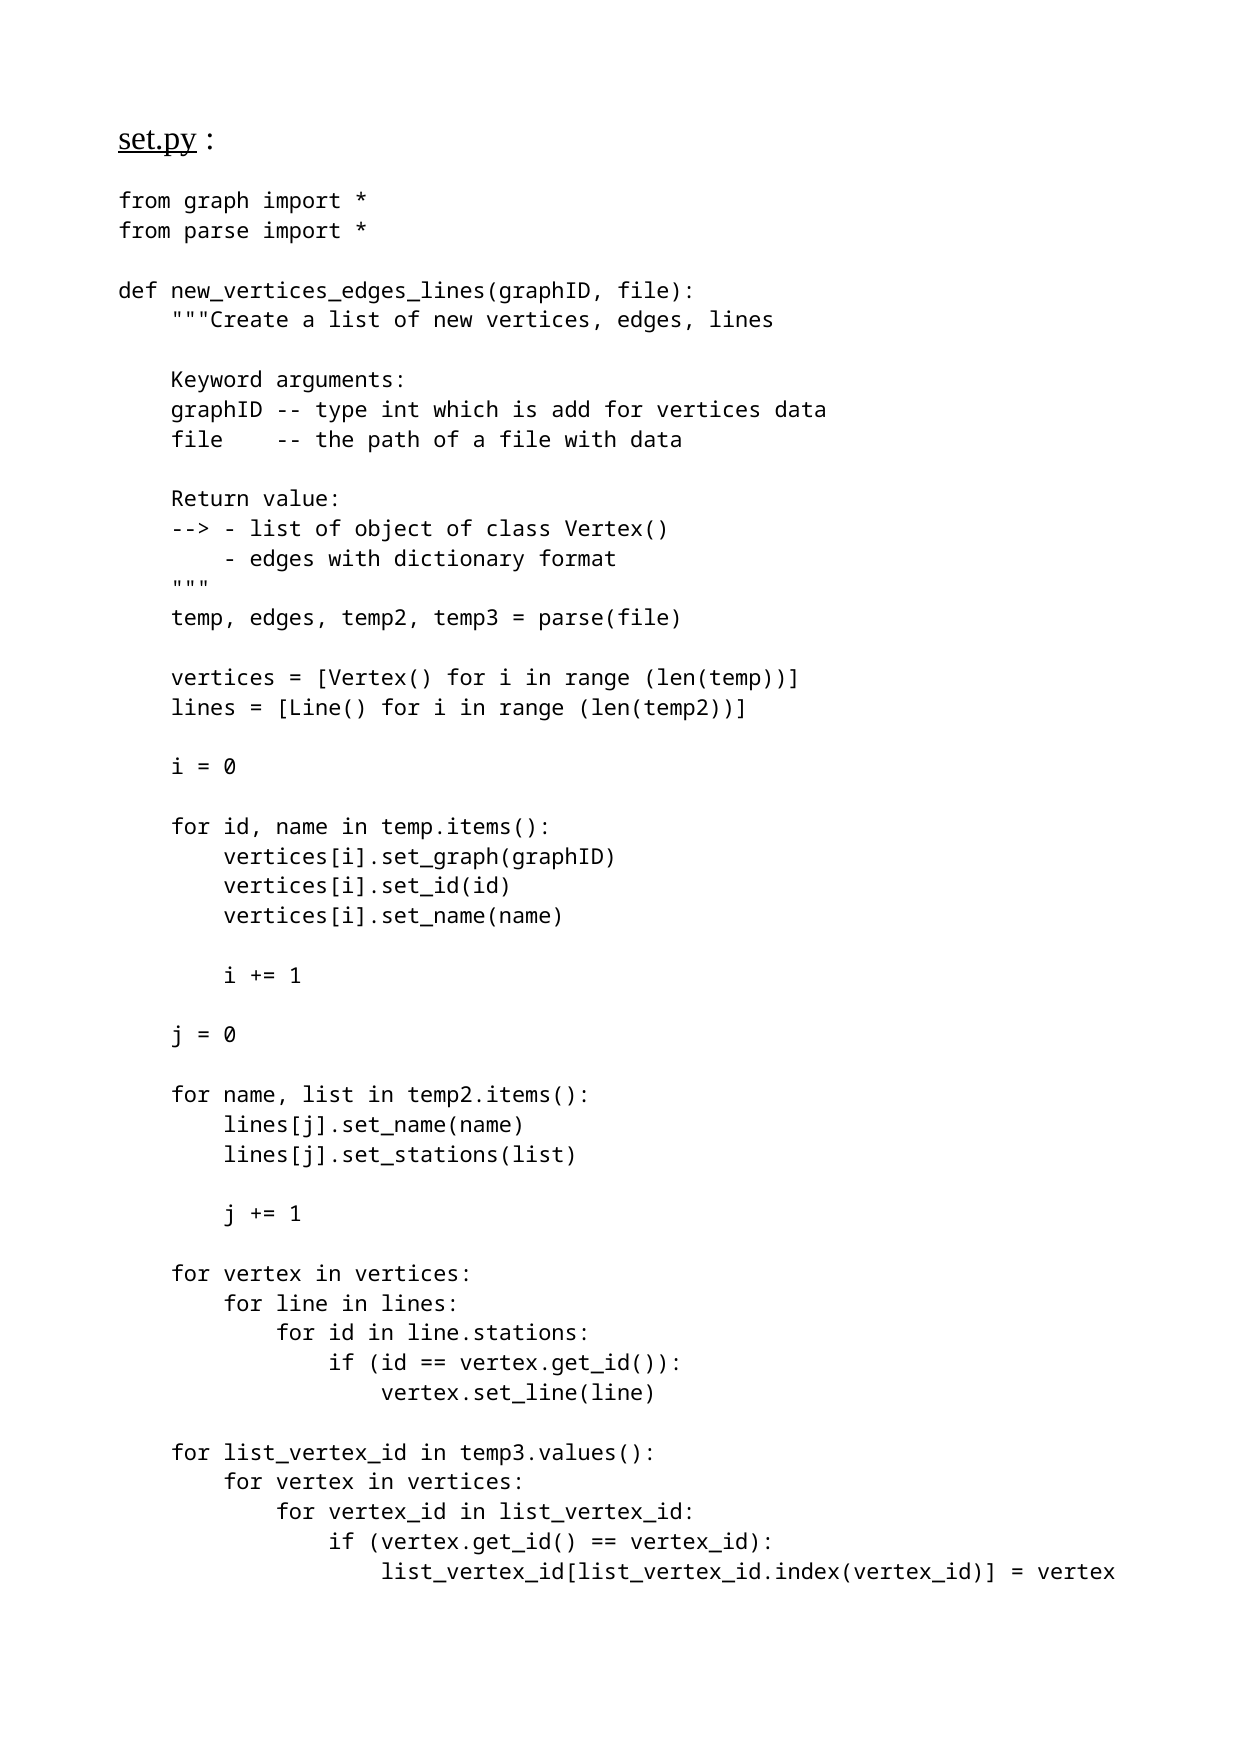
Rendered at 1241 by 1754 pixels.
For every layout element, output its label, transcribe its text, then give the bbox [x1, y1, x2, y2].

text i += 1 [118, 960, 1122, 989]
text for line in lines: [118, 1287, 1122, 1317]
text if (id == vertex.get_id()): [118, 1347, 1122, 1377]
text for name, list in temp2.items(): [118, 1079, 1122, 1109]
text from parse import * [118, 215, 1122, 245]
text list_vertex_id[list_vertex_id.index(vertex_id)] = vertex [118, 1556, 1122, 1585]
text from graph import * [118, 185, 1122, 215]
text for id in line.stations: [118, 1317, 1122, 1347]
text if (vertex.get_id() == vertex_id): [118, 1526, 1122, 1556]
text --> - list of object of class Vertex() [118, 513, 1122, 543]
text for vertex_id in list_vertex_id: [118, 1496, 1122, 1526]
text vertices = [Vertex() for i in range (len(temp))] [118, 662, 1122, 692]
text vertices[i].set_name(name) [118, 900, 1122, 930]
text """Create a list of new vertices, edges, lines [118, 304, 1122, 334]
text Keyword arguments: [118, 364, 1122, 394]
text graphID -- type int which is add for vertices data [118, 394, 1122, 423]
text temp, edges, temp2, temp3 = parse(file) [118, 602, 1122, 632]
text vertices[i].set_id(id) [118, 870, 1122, 900]
text - edges with dictionary format [118, 543, 1122, 572]
text lines[j].set_stations(list) [118, 1138, 1122, 1168]
text file -- the path of a file with data [118, 423, 1122, 453]
text for list_vertex_id in temp3.values(): [118, 1436, 1122, 1466]
text lines = [Line() for i in range (len(temp2))] [118, 692, 1122, 721]
text def new_vertices_edges_lines(graphID, file): [118, 274, 1122, 304]
text for vertex in vertices: [118, 1466, 1122, 1496]
text lines[j].set_name(name) [118, 1109, 1122, 1138]
text for id, name in temp.items(): [118, 811, 1122, 841]
text j += 1 [118, 1198, 1122, 1228]
text set.py : [118, 118, 1122, 156]
text vertices[i].set_graph(graphID) [118, 841, 1122, 870]
text """ [118, 572, 1122, 602]
text i = 0 [118, 751, 1122, 781]
text j = 0 [118, 1019, 1122, 1049]
text Return value: [118, 483, 1122, 513]
text vertex.set_line(line) [118, 1377, 1122, 1407]
text for vertex in vertices: [118, 1258, 1122, 1287]
